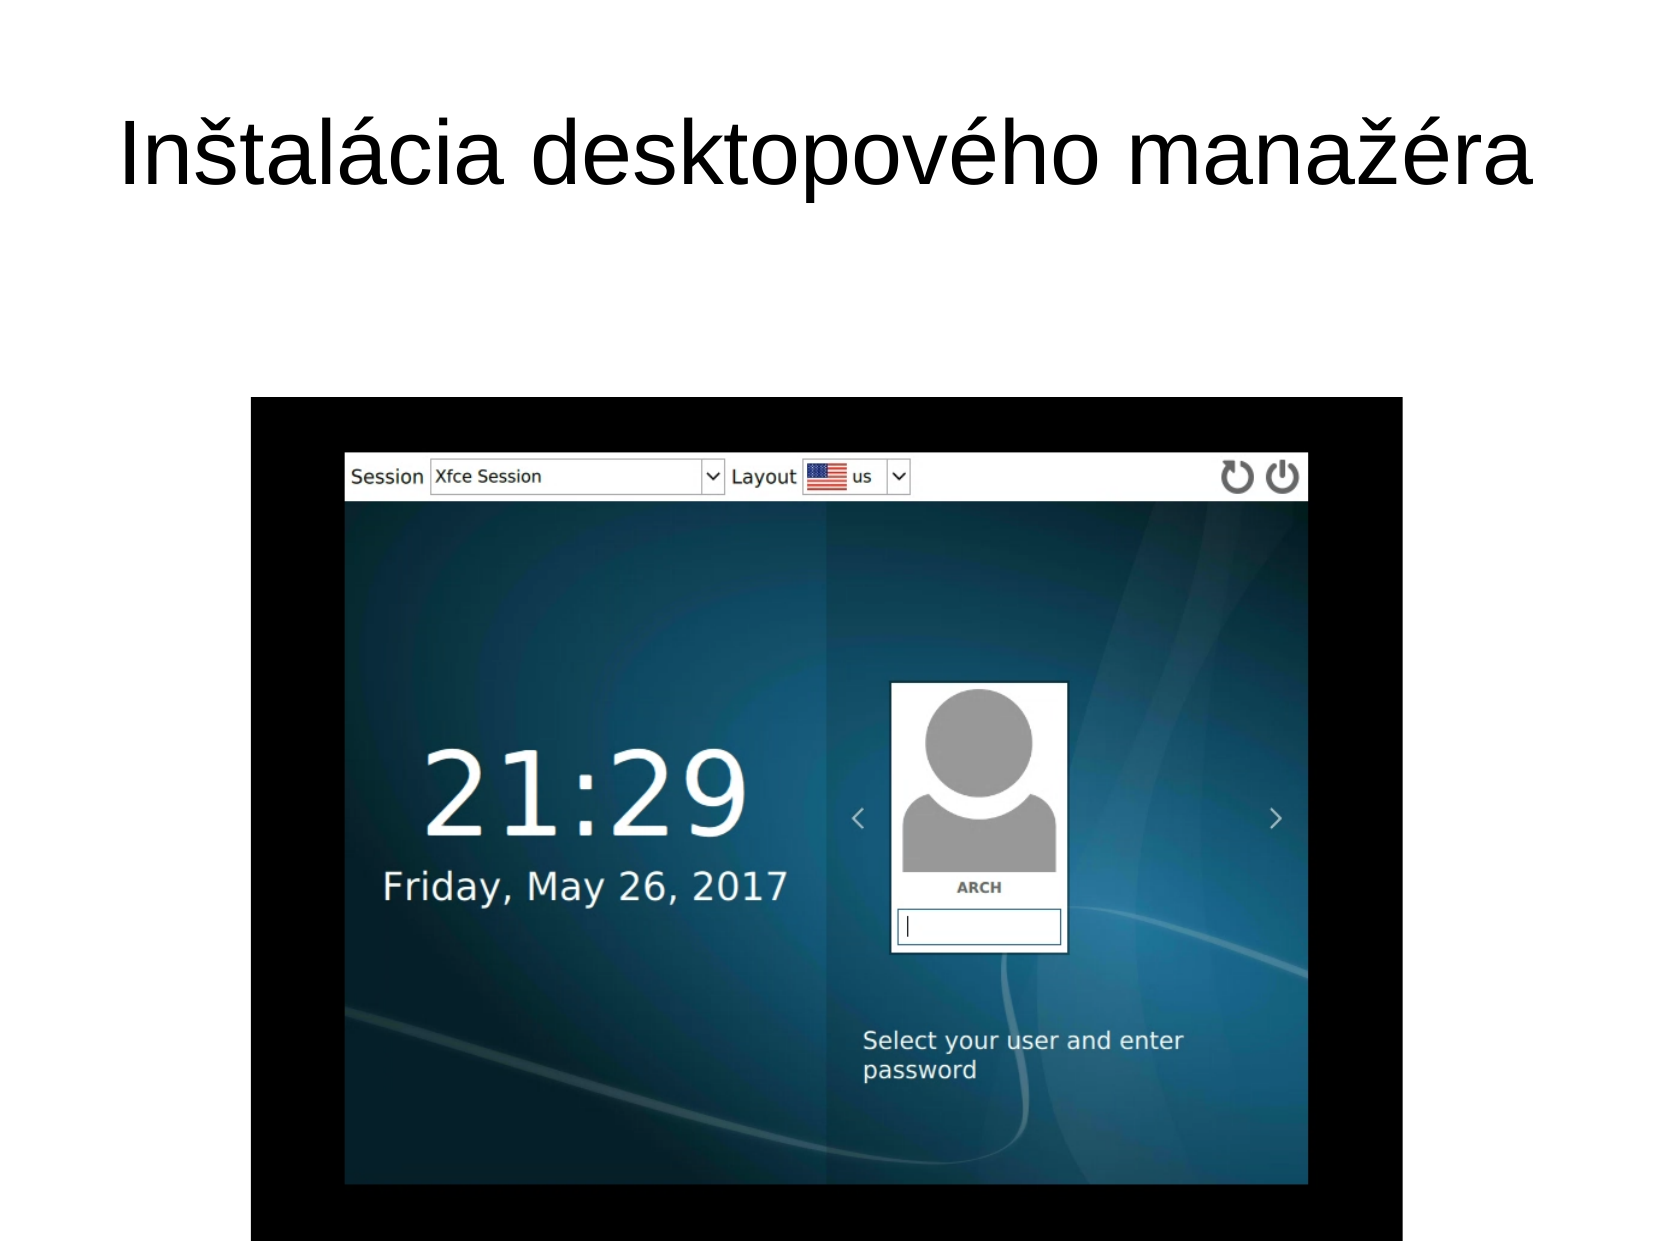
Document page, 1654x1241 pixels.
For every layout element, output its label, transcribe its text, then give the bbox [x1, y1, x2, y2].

title Inštalácia desktopového manažéra [82, 49, 1571, 257]
picture [250, 397, 1403, 1241]
